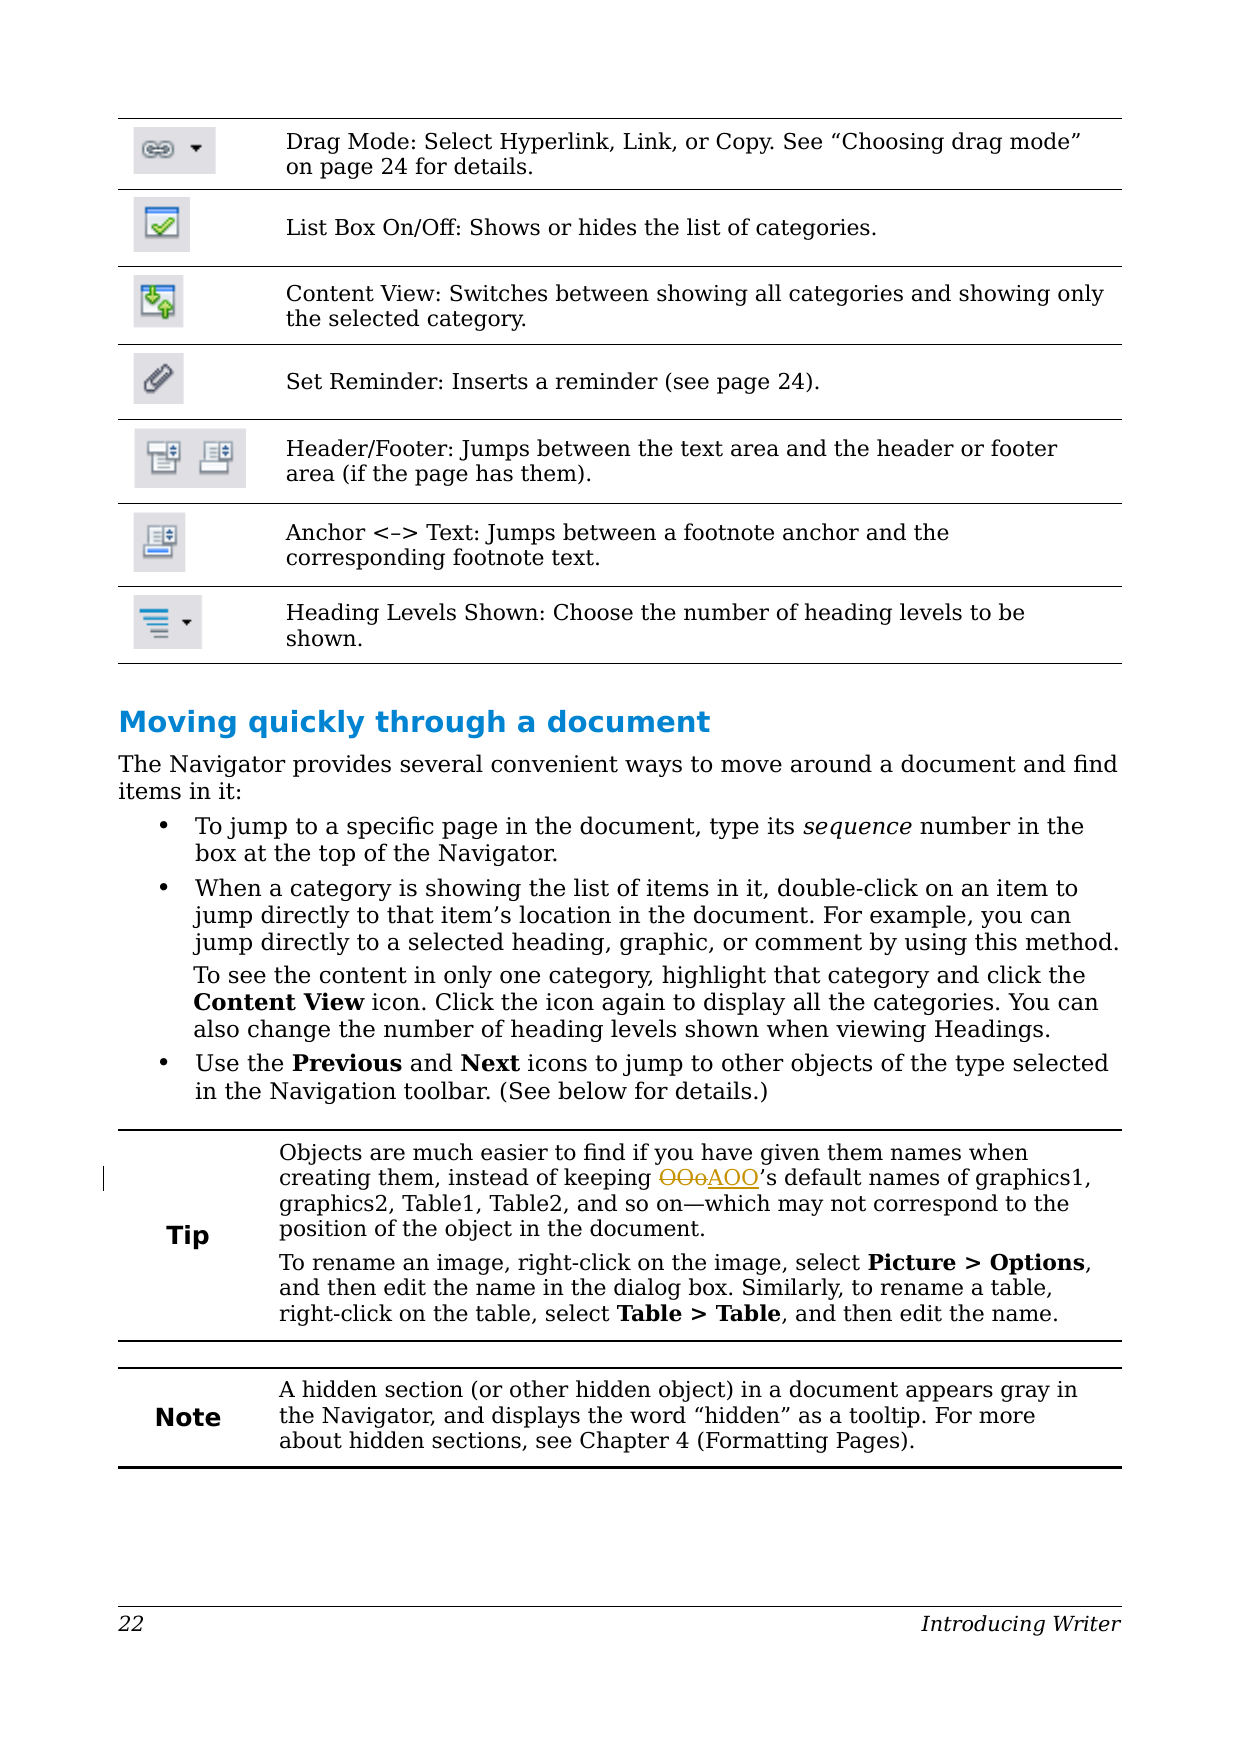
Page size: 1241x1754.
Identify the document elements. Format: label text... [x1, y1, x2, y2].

table_cell List Box On/Off: Shows or hides the list of categories. [270, 190, 1122, 266]
list Use the Previous and Next icons to jump to other objects of the type selected in the Navigation toolbar. (See below for details.) [156, 1049, 1122, 1104]
table_cell [118, 345, 270, 418]
table_cell Anchor <–> Text: Jumps between a footnote anchor and the corresponding footnote text. [270, 504, 1122, 586]
table_cell Header/Footer: Jumps between the text area and the header or footer area (if the page has them). [270, 420, 1122, 502]
table_cell [118, 420, 270, 502]
picture [133, 353, 184, 404]
list The Navigator provides several convenient ways to move around a document and find items in it: [118, 751, 1122, 805]
list To jump to a specific page in the document, type its sequence number in the box at the top of the Navigator. [156, 811, 1122, 867]
table_header Objects are much easier to find if you have given them names when creating them, instead of keeping AOO’s default names of graphics1, graphics2, Table1, Table2, and so on—which may not correspond to the position of the object in the document. To rename an image, right-click on the image, select Picture > Options, and then edit the name in the dialog box. Similarly, to rename a table, right-click on the table, select Table > Table, and then edit the name. [258, 1131, 1122, 1339]
list When a category is showing the list of items in it, double-click on an item to jump directly to that item’s location in the document. For example, you can jump directly to a selected heading, graphic, or comment by using this method. [156, 873, 1122, 956]
picture [133, 275, 186, 330]
subtitle Moving quickly through a document [118, 705, 1122, 739]
table_header Note [118, 1369, 257, 1466]
table_header A hidden section (or other hidden object) in a document appears gray in the Navigator, and displays the word “hidden” as a tooltip. For more about hidden sections, see Chapter 4 (Formatting Pages). [258, 1369, 1122, 1466]
table_cell Content View: Switches between showing all categories and showing only the selected category. [270, 267, 1122, 344]
table_cell Set Reminder: Inserts a reminder (see page 24). [270, 345, 1122, 418]
table_header Tip [118, 1131, 257, 1339]
list To see the content in only one category, highlight that category and click the Content View icon. Click the icon again to display all the categories. You can also change the number of heading levels shown when viewing Headings. [193, 962, 1122, 1042]
table_cell [118, 267, 270, 344]
table_cell [118, 504, 270, 586]
picture [133, 427, 246, 488]
table_cell Drag Mode: Select Hyperlink, Link, or Copy. See “Choosing drag mode” on page 24 for details. [270, 119, 1122, 188]
table_cell [118, 190, 270, 266]
table_cell Heading Levels Shown: Choose the number of heading levels to be shown. [270, 587, 1122, 663]
picture [133, 197, 190, 252]
picture [133, 511, 186, 572]
table_cell [118, 119, 270, 188]
picture [133, 595, 204, 649]
picture [133, 127, 216, 174]
table_cell [118, 587, 270, 663]
